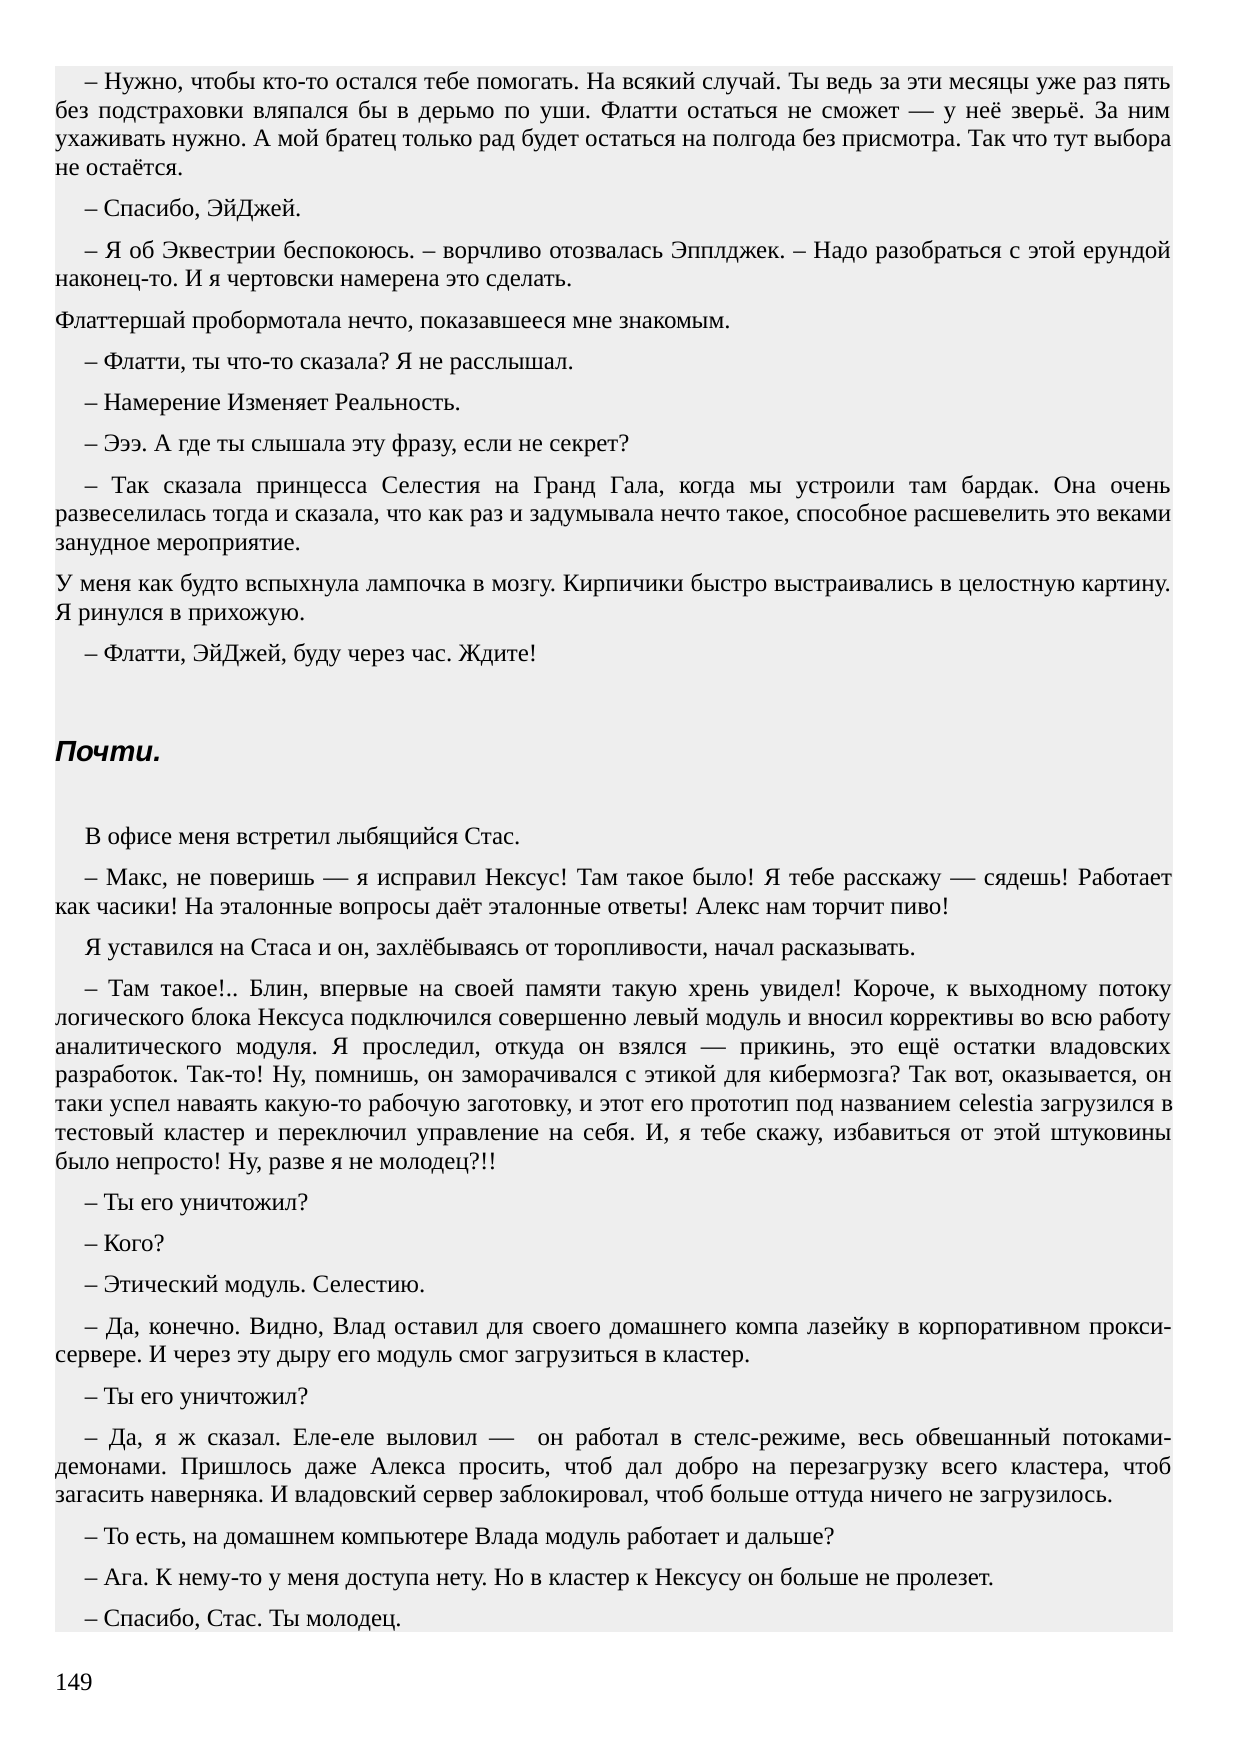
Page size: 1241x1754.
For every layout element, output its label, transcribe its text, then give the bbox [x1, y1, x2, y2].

text – Нужно, чтобы кто-то остался тебе помогать. На всякий случай. Ты ведь за эти месяцы уже раз пять без подстраховки вляпался бы в дерьмо по уши. Флатти остаться не сможет — у неё зверьё. За ним ухаживать нужно. А мой братец только рад будет остаться на полгода без присмотра. Так что тут выбора не остаётся. [55, 66, 1173, 181]
text – Так сказала принцесса Селестия на Гранд Гала, когда мы устроили там бардак. Она очень развеселилась тогда и сказала, что как раз и задумывала нечто такое, способное расшевелить это веками занудное мероприятие. [55, 470, 1173, 556]
text – Флатти, ты что-то сказала? Я не расслышал. [55, 346, 1173, 375]
text – То есть, на домашнем компьютере Влада модуль работает и дальше? [55, 1521, 1173, 1549]
text – Да, конечно. Видно, Влад оставил для своего домашнего компа лазейку в корпоративном прокси-сервере. И через эту дыру его модуль смог загрузиться в кластер. [55, 1311, 1173, 1368]
text – Флатти, ЭйДжей, буду через час. Ждите! [55, 638, 1173, 667]
text – Намерение Изменяет Реальность. [55, 387, 1173, 416]
text – Этический модуль. Селестию. [55, 1269, 1173, 1298]
text – Ага. К нему-то у меня доступа нету. Но в кластер к Нексусу он больше не пролезет. [55, 1562, 1173, 1591]
text – Я об Эквестрии беспокоюсь. – ворчливо отозвалась Эпплджек. – Надо разобраться с этой ерундой наконец-то. И я чертовски намерена это сделать. [55, 235, 1173, 292]
text – Там такое!.. Блин, впервые на своей памяти такую хрень увидел! Короче, к выходному потоку логического блока Нексуса подключился совершенно левый модуль и вносил коррективы во всю работу аналитического модуля. Я проследил, откуда он взялся — прикинь, это ещё остатки владовских разработок. Так-то! Ну, помнишь, он заморачивался с этикой для кибермозга? Так вот, оказывается, он таки успел наваять какую-то рабочую заготовку, и этот его прототип под названием celestia загрузился в тестовый кластер и переключил управление на себя. И, я тебе скажу, избавиться от этой штуковины было непросто! Ну, разве я не молодец?!! [55, 973, 1173, 1174]
text – Спасибо, ЭйДжей. [55, 193, 1173, 222]
list Флаттершай пробормотала нечто, показавшееся мне знакомым. [55, 305, 1173, 333]
text – Эээ. А где ты слышала эту фразу, если не секрет? [55, 428, 1173, 457]
list У меня как будто вспыхнула лампочка в мозгу. Кирпичики быстро выстраивались в целостную картину. Я ринулся в прихожую. [55, 568, 1173, 626]
text – Макс, не поверишь — я исправил Нексус! Там такое было! Я тебе расскажу — сядешь! Работает как часики! На эталонные вопросы даёт эталонные ответы! Алекс нам торчит пиво! [55, 862, 1173, 919]
text – Ты его уничтожил? [55, 1381, 1173, 1409]
text – Ты его уничтожил? [55, 1187, 1173, 1216]
text – Спасибо, Стас. Ты молодец. [55, 1603, 1173, 1632]
text – Да, я ж сказал. Еле-еле выловил — он работал в стелс-режиме, весь обвешанный потоками-демонами. Пришлось даже Алекса просить, чтоб дал добро на перезагрузку всего кластера, чтоб загасить наверняка. И владовский сервер заблокировал, чтоб больше оттуда ничего не загрузилось. [55, 1422, 1173, 1508]
text – Кого? [55, 1228, 1173, 1257]
text Я уставился на Стаса и он, захлёбываясь от торопливости, начал расказывать. [55, 932, 1173, 961]
text В офисе меня встретил лыбящийся Стас. [55, 821, 1173, 849]
subtitle Почти. [55, 733, 1173, 767]
